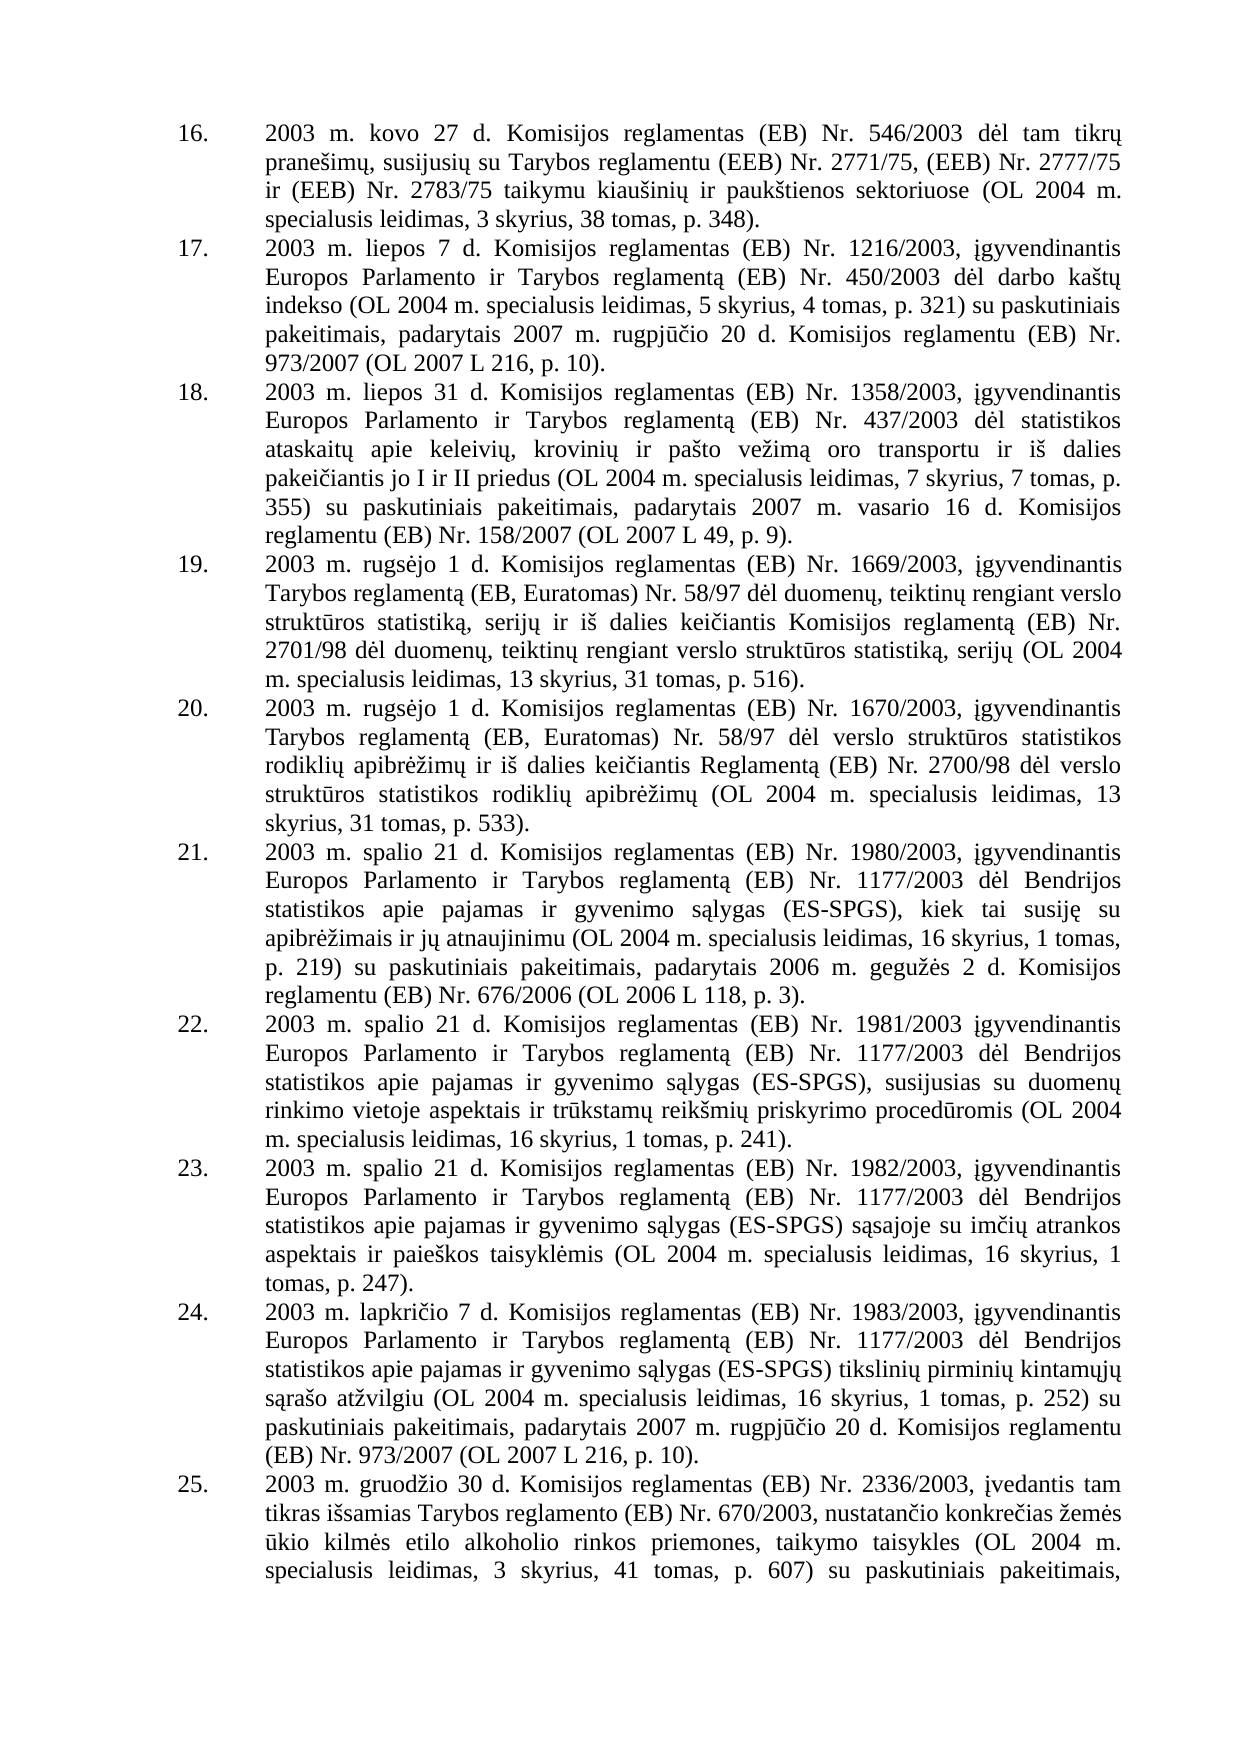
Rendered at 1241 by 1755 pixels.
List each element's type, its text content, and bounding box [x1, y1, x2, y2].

text 23. 2003 m. spalio 21 d. Komisijos reglamentas (EB) Nr. 1982/2003, įgyvendinantis Europos Parlamento ir Tarybos reglamentą (EB) Nr. 1177/2003 dėl Bendrijos statistikos apie pajamas ir gyvenimo sąlygas (ES-SPGS) sąsajoje su imčių atrankos aspektais ir paieškos taisyklėmis (OL 2004 m. specialusis leidimas, 16 skyrius, 1 tomas, p. 247). [177, 1153, 1122, 1297]
text 18. 2003 m. liepos 31 d. Komisijos reglamentas (EB) Nr. 1358/2003, įgyvendinantis Europos Parlamento ir Tarybos reglamentą (EB) Nr. 437/2003 dėl statistikos ataskaitų apie keleivių, krovinių ir pašto vežimą oro transportu ir iš dalies pakeičiantis jo I ir II priedus (OL 2004 m. specialusis leidimas, 7 skyrius, 7 tomas, p. 355) su paskutiniais pakeitimais, padarytais 2007 m. vasario 16 d. Komisijos reglamentu (EB) Nr. 158/2007 (OL 2007 L 49, p. 9). [177, 377, 1122, 549]
text 20. 2003 m. rugsėjo 1 d. Komisijos reglamentas (EB) Nr. 1670/2003, įgyvendinantis Tarybos reglamentą (EB, Euratomas) Nr. 58/97 dėl verslo struktūros statistikos rodiklių apibrėžimų ir iš dalies keičiantis Reglamentą (EB) Nr. 2700/98 dėl verslo struktūros statistikos rodiklių apibrėžimų (OL 2004 m. specialusis leidimas, 13 skyrius, 31 tomas, p. 533). [177, 693, 1122, 837]
text 24. 2003 m. lapkričio 7 d. Komisijos reglamentas (EB) Nr. 1983/2003, įgyvendinantis Europos Parlamento ir Tarybos reglamentą (EB) Nr. 1177/2003 dėl Bendrijos statistikos apie pajamas ir gyvenimo sąlygas (ES-SPGS) tikslinių pirminių kintamųjų sąrašo atžvilgiu (OL 2004 m. specialusis leidimas, 16 skyrius, 1 tomas, p. 252) su paskutiniais pakeitimais, padarytais 2007 m. rugpjūčio 20 d. Komisijos reglamentu (EB) Nr. 973/2007 (OL 2007 L 216, p. 10). [177, 1297, 1122, 1469]
text 22. 2003 m. spalio 21 d. Komisijos reglamentas (EB) Nr. 1981/2003 įgyvendinantis Europos Parlamento ir Tarybos reglamentą (EB) Nr. 1177/2003 dėl Bendrijos statistikos apie pajamas ir gyvenimo sąlygas (ES-SPGS), susijusias su duomenų rinkimo vietoje aspektais ir trūkstamų reikšmių priskyrimo procedūromis (OL 2004 m. specialusis leidimas, 16 skyrius, 1 tomas, p. 241). [177, 1009, 1122, 1153]
text 17. 2003 m. liepos 7 d. Komisijos reglamentas (EB) Nr. 1216/2003, įgyvendinantis Europos Parlamento ir Tarybos reglamentą (EB) Nr. 450/2003 dėl darbo kaštų indekso (OL 2004 m. specialusis leidimas, 5 skyrius, 4 tomas, p. 321) su paskutiniais pakeitimais, padarytais 2007 m. rugpjūčio 20 d. Komisijos reglamentu (EB) Nr. 973/2007 (OL 2007 L 216, p. 10). [177, 233, 1122, 377]
text 16. 2003 m. kovo 27 d. Komisijos reglamentas (EB) Nr. 546/2003 dėl tam tikrų pranešimų, susijusių su Tarybos reglamentu (EEB) Nr. 2771/75, (EEB) Nr. 2777/75 ir (EEB) Nr. 2783/75 taikymu kiaušinių ir paukštienos sektoriuose (OL 2004 m. specialusis leidimas, 3 skyrius, 38 tomas, p. 348). [177, 118, 1122, 233]
text 19. 2003 m. rugsėjo 1 d. Komisijos reglamentas (EB) Nr. 1669/2003, įgyvendinantis Tarybos reglamentą (EB, Euratomas) Nr. 58/97 dėl duomenų, teiktinų rengiant verslo struktūros statistiką, serijų ir iš dalies keičiantis Komisijos reglamentą (EB) Nr. 2701/98 dėl duomenų, teiktinų rengiant verslo struktūros statistiką, serijų (OL 2004 m. specialusis leidimas, 13 skyrius, 31 tomas, p. 516). [177, 549, 1122, 693]
text 21. 2003 m. spalio 21 d. Komisijos reglamentas (EB) Nr. 1980/2003, įgyvendinantis Europos Parlamento ir Tarybos reglamentą (EB) Nr. 1177/2003 dėl Bendrijos statistikos apie pajamas ir gyvenimo sąlygas (ES-SPGS), kiek tai susiję su apibrėžimais ir jų atnaujinimu (OL 2004 m. specialusis leidimas, 16 skyrius, 1 tomas, p. 219) su paskutiniais pakeitimais, padarytais 2006 m. gegužės 2 d. Komisijos reglamentu (EB) Nr. 676/2006 (OL 2006 L 118, p. 3). [177, 837, 1122, 1009]
text 25. 2003 m. gruodžio 30 d. Komisijos reglamentas (EB) Nr. 2336/2003, įvedantis tam tikras išsamias Tarybos reglamento (EB) Nr. 670/2003, nustatančio konkrečias žemės ūkio kilmės etilo alkoholio rinkos priemones, taikymo taisykles (OL 2004 m. specialusis leidimas, 3 skyrius, 41 tomas, p. 607) su paskutiniais pakeitimais, [177, 1469, 1122, 1584]
